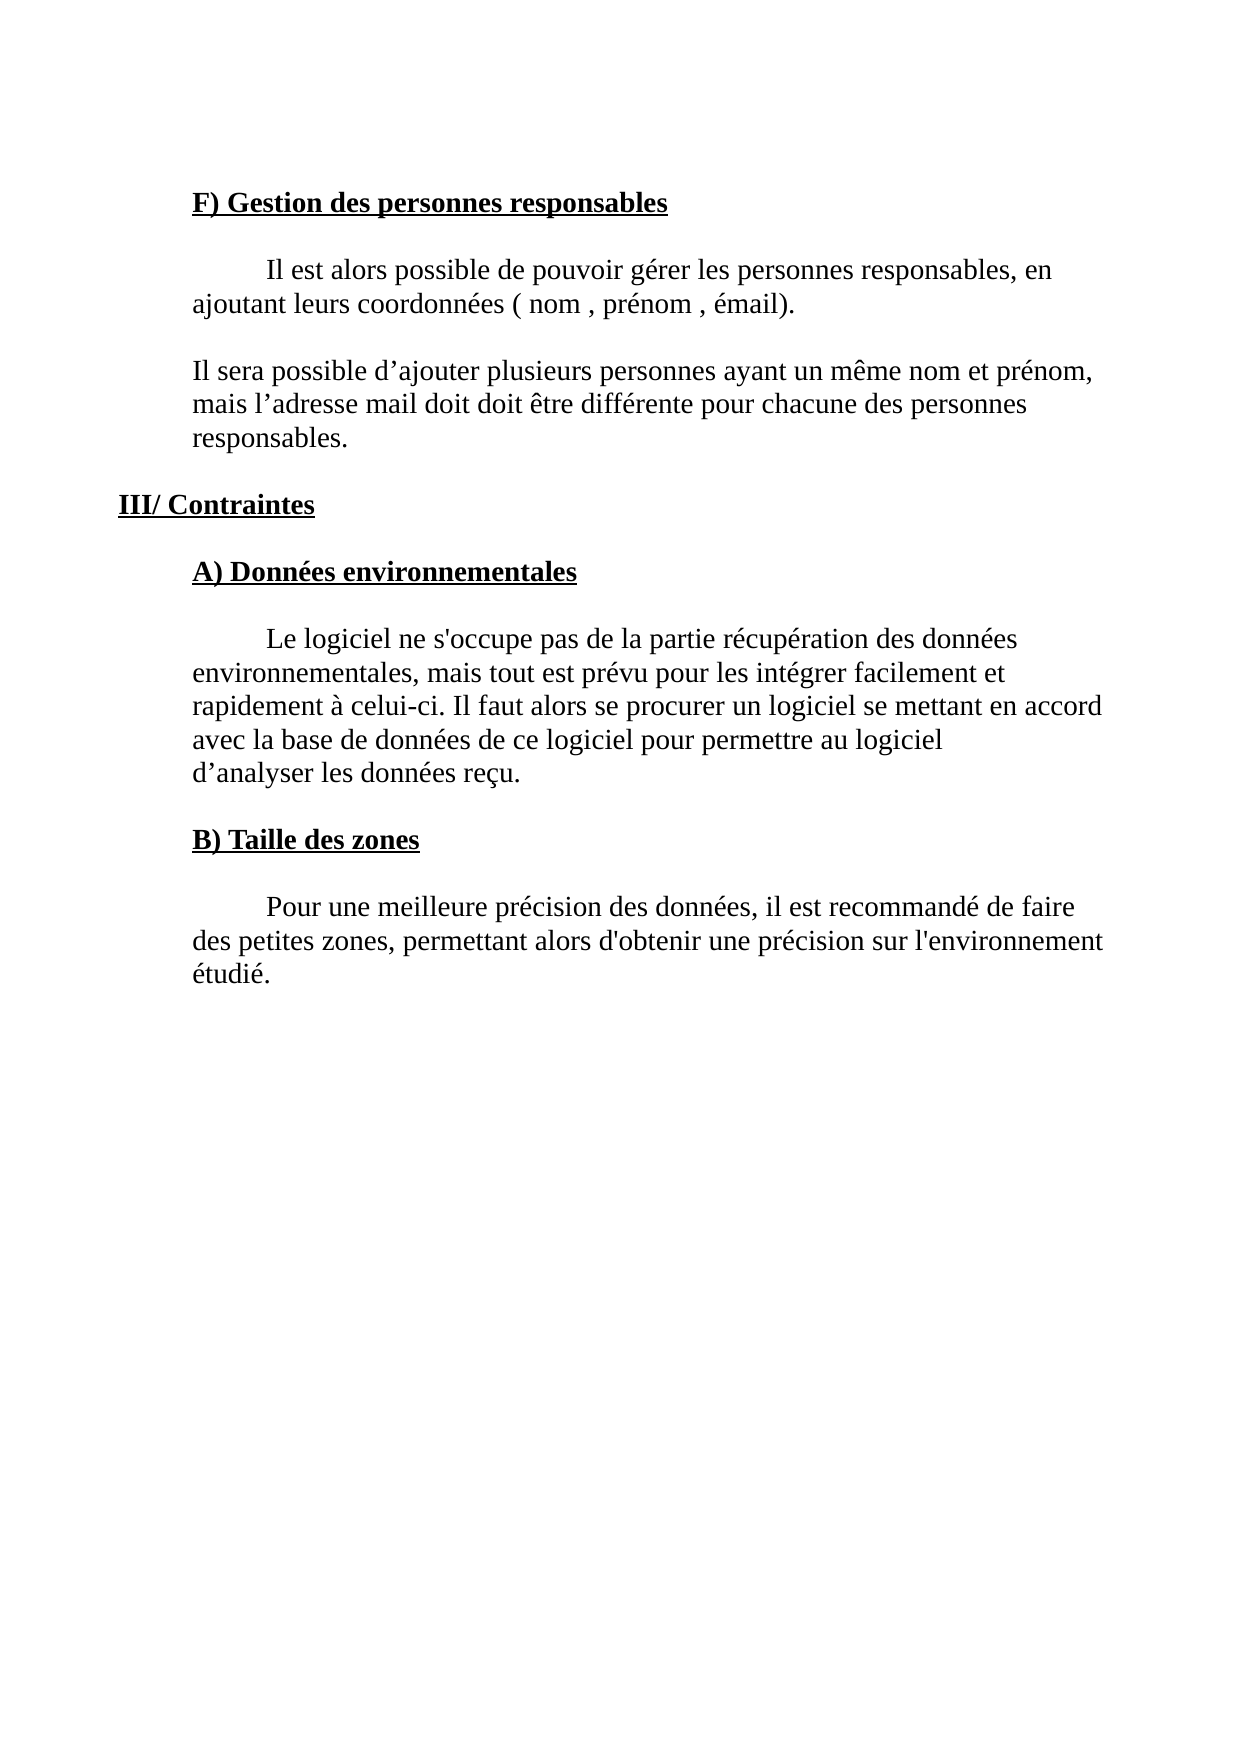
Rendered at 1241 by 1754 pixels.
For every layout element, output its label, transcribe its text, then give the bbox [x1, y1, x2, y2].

text Il sera possible d’ajouter plusieurs personnes ayant un même nom et prénom, mais l’adresse mail doit doit être différente pour chacune des personnes responsables. [118, 353, 1122, 453]
text B) Taille des zones [118, 822, 1122, 856]
text Il est alors possible de pouvoir gérer les personnes responsables, en ajoutant leurs coordonnées ( nom , prénom , émail). [118, 252, 1122, 319]
text F) Gestion des personnes responsables [118, 185, 1122, 219]
text A) Données environnementales [118, 554, 1122, 588]
text III/ Contraintes [118, 487, 1122, 521]
text Pour une meilleure précision des données, il est recommandé de faire des petites zones, permettant alors d'obtenir une précision sur l'environnement étudié. [118, 889, 1122, 990]
text Le logiciel ne s'occupe pas de la partie récupération des données environnementales, mais tout est prévu pour les intégrer facilement et rapidement à celui-ci. Il faut alors se procurer un logiciel se mettant en accord avec la base de données de ce logiciel pour permettre au logiciel d’analyser les données reçu. [118, 621, 1122, 789]
